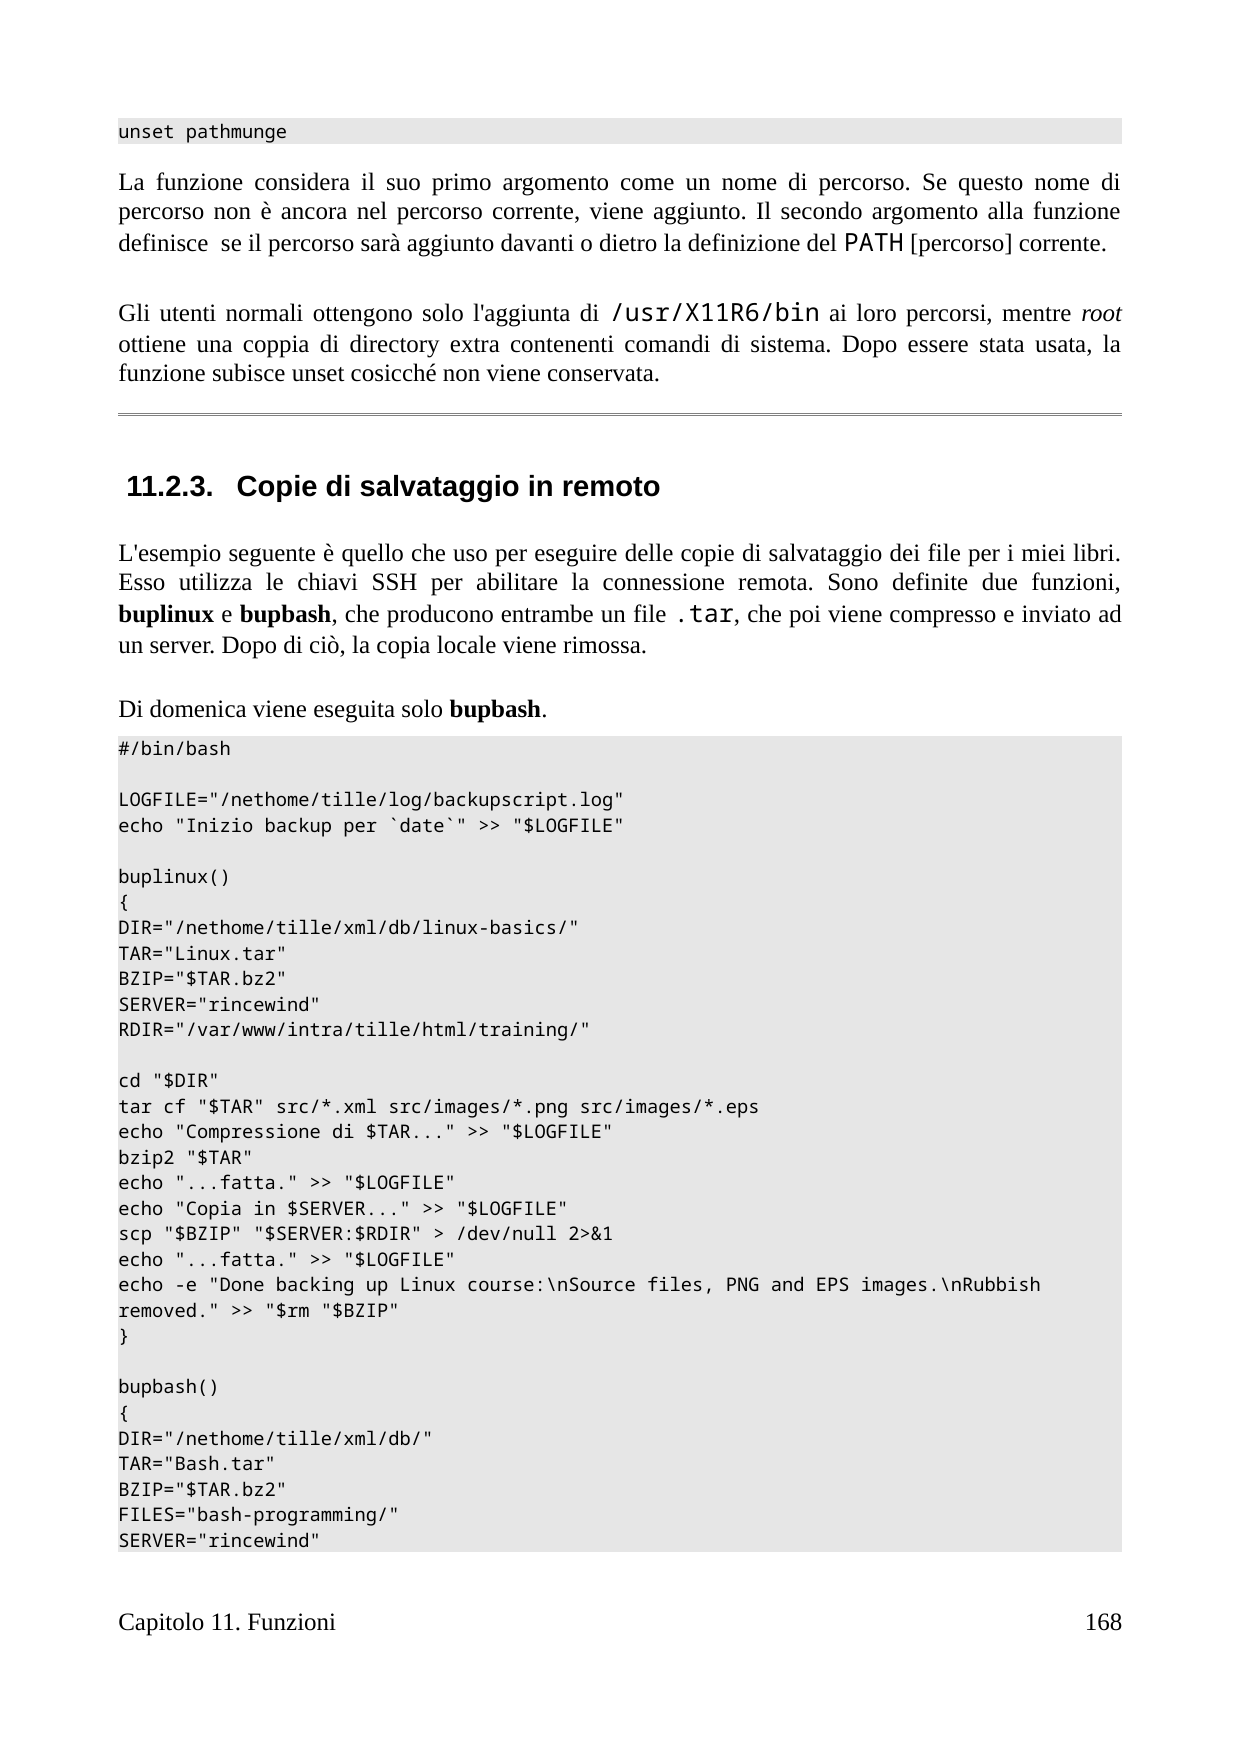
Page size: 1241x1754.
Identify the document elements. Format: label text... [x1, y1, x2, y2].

text unset pathmunge [118, 118, 1122, 144]
text { [118, 889, 1122, 914]
text echo -e "Done backing up Linux course:\nSource files, PNG and EPS images.\nRubbish removed." >> "$rm "$BZIP" [118, 1272, 1122, 1323]
text { [118, 1399, 1122, 1425]
text DIR="/nethome/tille/xml/db/linux-basics/" [118, 914, 1122, 940]
text TAR="Linux.tar" [118, 940, 1122, 965]
text DIR="/nethome/tille/xml/db/" [118, 1425, 1122, 1450]
text L'esempio seguente è quello che uso per eseguire delle copie di salvataggio dei file per i miei libri. Esso utilizza le chiavi SSH per abilitare la connessione remota. Sono definite due funzioni, buplinux e bupbash, che producono entrambe un file .tar, che poi viene compresso e inviato ad un server. Dopo di ciò, la copia locale viene rimossa. [118, 538, 1122, 658]
text tar cf "$TAR" src/*.xml src/images/*.png src/images/*.eps [118, 1093, 1122, 1118]
text LOGFILE="/nethome/tille/log/backupscript.log" [118, 787, 1122, 812]
text buplinux() [118, 863, 1122, 889]
text echo "Compressione di $TAR..." >> "$LOGFILE" [118, 1118, 1122, 1144]
text TAR="Bash.tar" [118, 1450, 1122, 1476]
text #/bin/bash [118, 736, 1122, 761]
text Di domenica viene eseguita solo bupbash. [118, 694, 1122, 723]
text echo "...fatta." >> "$LOGFILE" [118, 1246, 1122, 1272]
text BZIP="$TAR.bz2" [118, 965, 1122, 991]
text echo "...fatta." >> "$LOGFILE" [118, 1169, 1122, 1195]
text SERVER="rincewind" [118, 991, 1122, 1016]
text FILES="bash-programming/" [118, 1501, 1122, 1527]
text RDIR="/var/www/intra/tille/html/training/" [118, 1016, 1122, 1042]
text echo "Copia in $SERVER..." >> "$LOGFILE" [118, 1195, 1122, 1221]
text BZIP="$TAR.bz2" [118, 1476, 1122, 1501]
subtitle Copie di salvataggio in remoto [118, 469, 1122, 502]
text bupbash() [118, 1374, 1122, 1399]
text Gli utenti normali ottengono solo l'aggiunta di /usr/X11R6/bin ai loro percorsi, mentre root ottiene una coppia di directory extra contenenti comandi di sistema. Dopo essere stata usata, la funzione subisce unset cosicché non viene conservata. [118, 295, 1122, 386]
text cd "$DIR" [118, 1067, 1122, 1093]
text SERVER="rincewind" [118, 1527, 1122, 1552]
text La funzione considera il suo primo argomento come un nome di percorso. Se questo nome di percorso non è ancora nel percorso corrente, viene aggiunto. Il secondo argomento alla funzione definisce se il percorso sarà aggiunto davanti o dietro la definizione del PATH [percorso] corrente. [118, 167, 1122, 259]
text bzip2 "$TAR" [118, 1144, 1122, 1169]
text scp "$BZIP" "$SERVER:$RDIR" > /dev/null 2>&1 [118, 1221, 1122, 1246]
text echo "Inizio backup per `date`" >> "$LOGFILE" [118, 812, 1122, 838]
text } [118, 1323, 1122, 1348]
